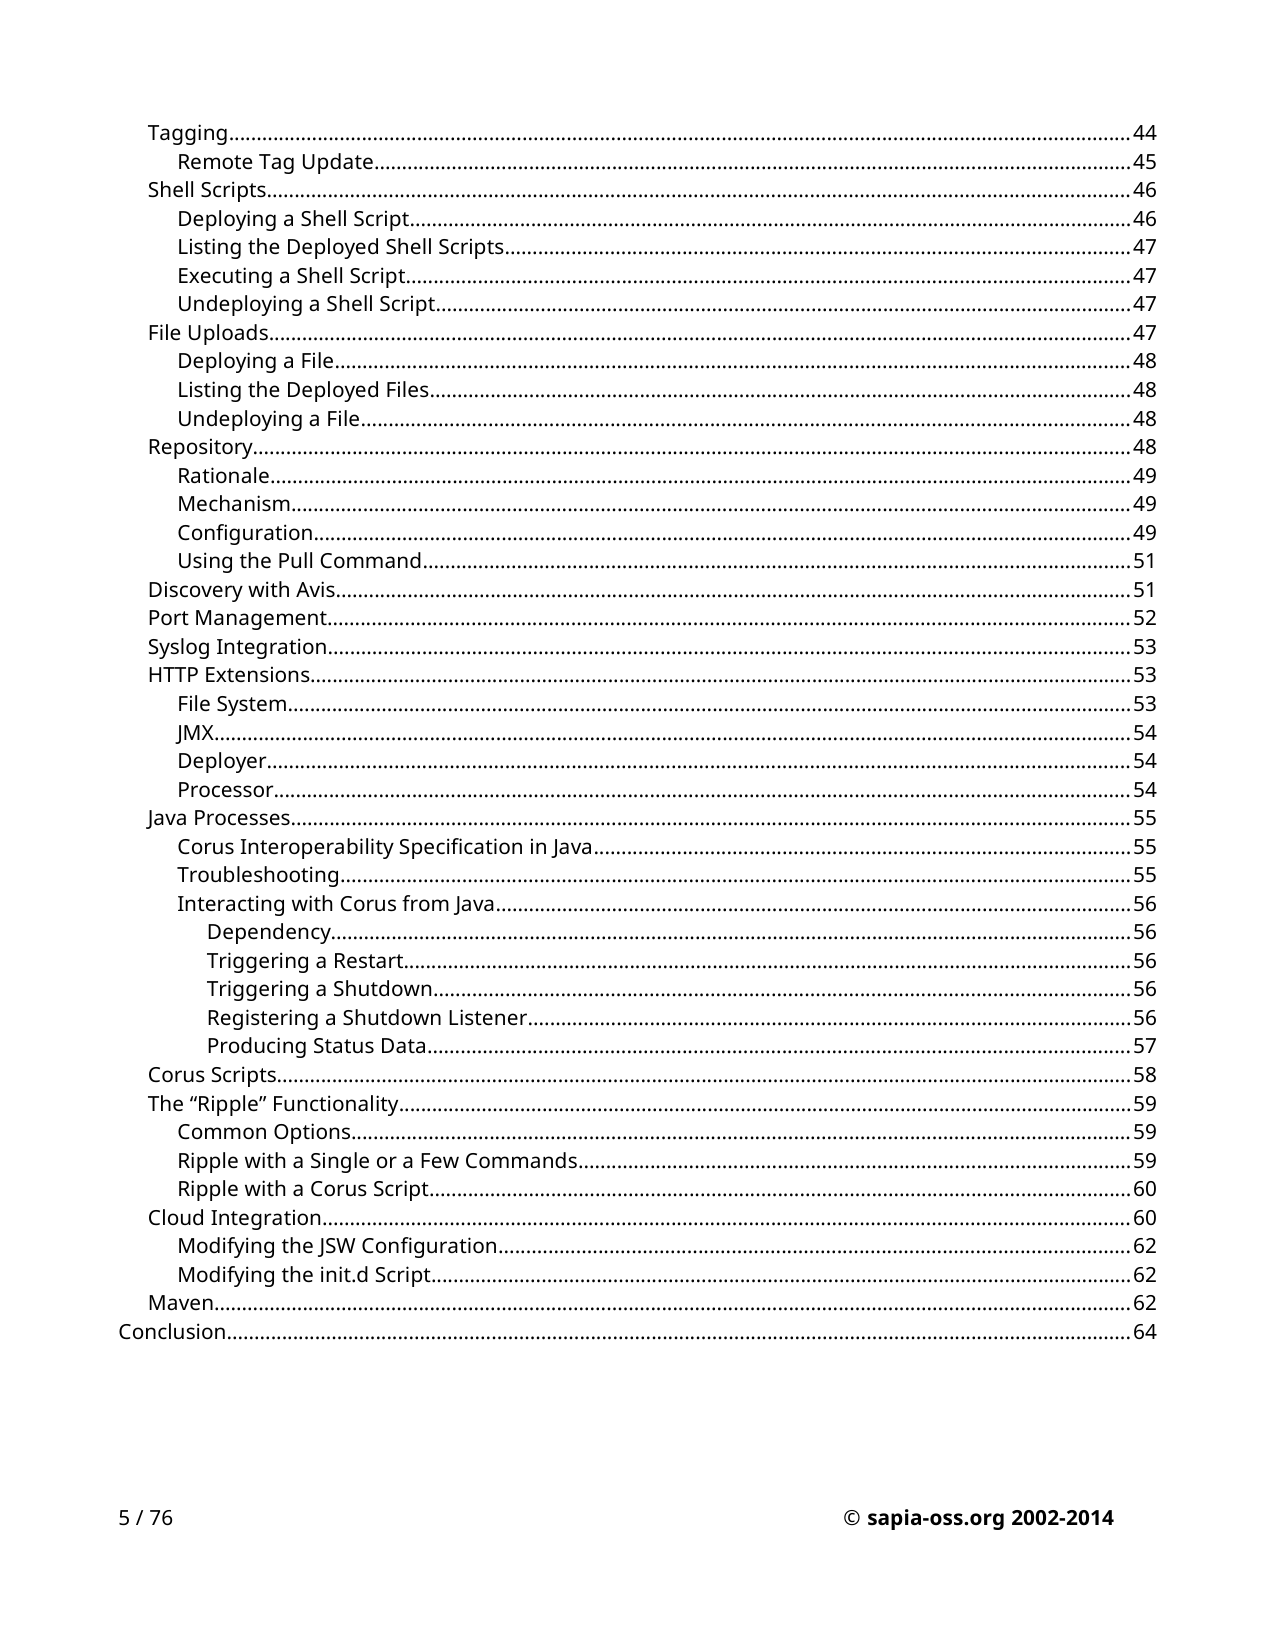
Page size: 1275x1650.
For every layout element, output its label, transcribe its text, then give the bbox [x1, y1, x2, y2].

text Modifying the JSW Configuration 62 [177, 1231, 1157, 1260]
text Remote Tag Update 45 [177, 147, 1157, 175]
text Java Processes 55 [148, 803, 1157, 832]
text Corus Interoperability Specification in Java 55 [177, 832, 1157, 860]
text Processor 54 [177, 774, 1157, 803]
text Triggering a Shutdown 56 [207, 974, 1157, 1003]
text Deployer 54 [177, 746, 1157, 774]
text Registering a Shutdown Listener 56 [207, 1003, 1157, 1031]
text File Uploads 47 [148, 318, 1157, 346]
text Troubleshooting 55 [177, 860, 1157, 889]
text Producing Status Data 57 [207, 1031, 1157, 1060]
text Ripple with a Single or a Few Commands 59 [177, 1146, 1157, 1174]
text Deploying a File 48 [177, 346, 1157, 375]
text Discovery with Avis 51 [148, 575, 1157, 603]
text Dependency 56 [207, 917, 1157, 946]
text File System 53 [177, 689, 1157, 717]
text Maven 62 [148, 1288, 1157, 1317]
text Using the Pull Command 51 [177, 546, 1157, 575]
text Undeploying a Shell Script 47 [177, 289, 1157, 318]
text Modifying the init.d Script 62 [177, 1260, 1157, 1288]
text JMX 54 [177, 717, 1157, 746]
text Repository 48 [148, 432, 1157, 461]
text HTTP Extensions 53 [148, 660, 1157, 689]
text Configuration 49 [177, 518, 1157, 546]
text Mechanism 49 [177, 489, 1157, 518]
text Triggering a Restart 56 [207, 946, 1157, 974]
text Undeploying a File 48 [177, 403, 1157, 432]
text Executing a Shell Script 47 [177, 261, 1157, 289]
text Cloud Integration 60 [148, 1203, 1157, 1231]
text Port Management 52 [148, 603, 1157, 632]
text Listing the Deployed Shell Scripts 47 [177, 232, 1157, 261]
text Listing the Deployed Files 48 [177, 375, 1157, 403]
text Interacting with Corus from Java 56 [177, 889, 1157, 917]
text Corus Scripts 58 [148, 1060, 1157, 1088]
text Conclusion 64 [118, 1317, 1157, 1345]
text Ripple with a Corus Script 60 [177, 1174, 1157, 1203]
text The “Ripple” Functionality 59 [148, 1088, 1157, 1117]
text Common Options 59 [177, 1117, 1157, 1146]
text Rationale 49 [177, 461, 1157, 489]
text Deploying a Shell Script 46 [177, 204, 1157, 232]
text Tagging 44 [148, 118, 1157, 147]
text Shell Scripts 46 [148, 175, 1157, 204]
text Syslog Integration 53 [148, 632, 1157, 660]
